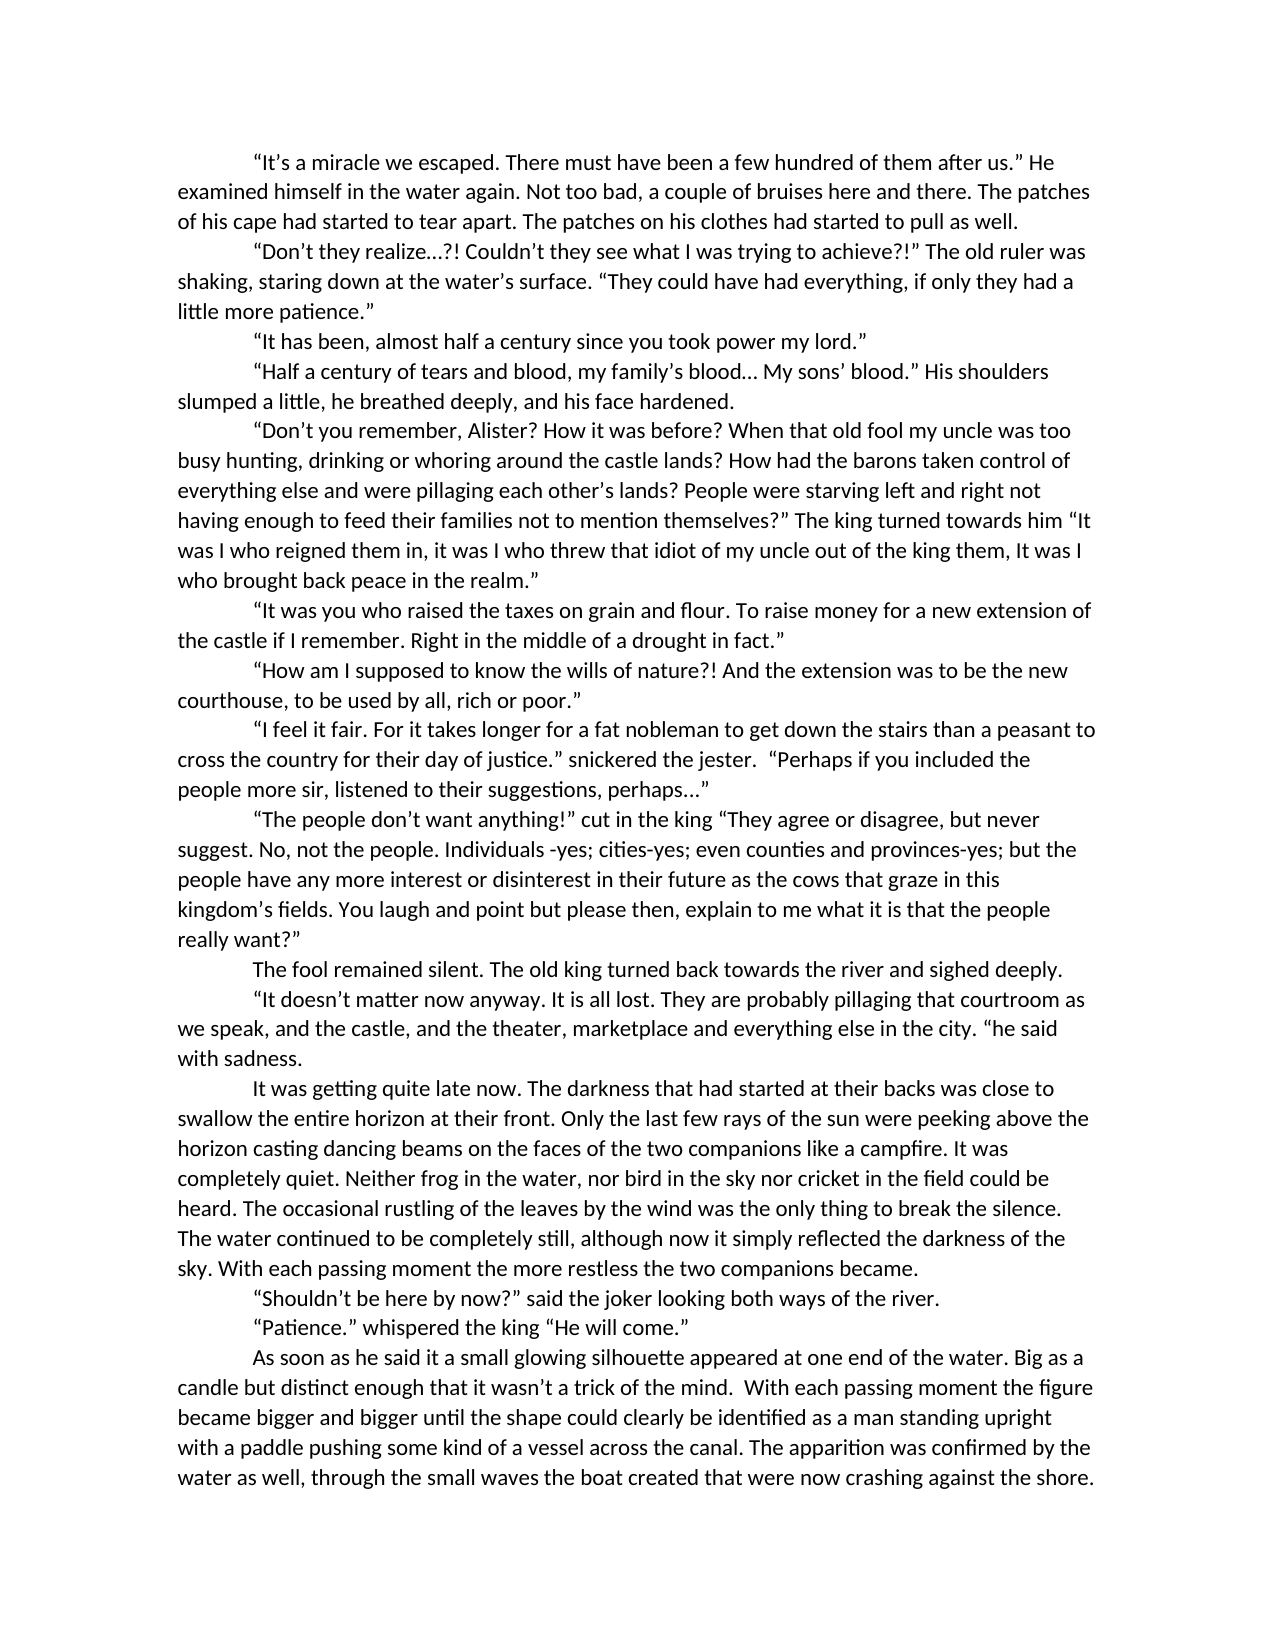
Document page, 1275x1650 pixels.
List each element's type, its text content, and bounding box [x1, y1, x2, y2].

text As soon as he said it a small glowing silhouette appeared at one end of the water. Big as a candle but distinct enough that it wasn’t a trick of the mind. With each passing moment the figure became bigger and bigger until the shape could clearly be identified as a man standing upright with a paddle pushing some kind of a vessel across the canal. The apparition was confirmed by the water as well, through the small waves the boat created that were now crashing against the shore. [177, 1343, 1098, 1491]
text “It was you who raised the taxes on grain and flour. To raise money for a new extension of the castle if I remember. Right in the middle of a drought in fact.” [177, 596, 1098, 654]
text “It doesn’t matter now anyway. It is all lost. They are probably pillaging that courtroom as we speak, and the castle, and the theater, marketplace and everything else in the city. “he said with sadness. [177, 985, 1098, 1072]
text The fool remained silent. The old king turned back towards the river and sighed deeply. [177, 955, 1098, 983]
text “Don’t you remember, Alister? How it was before? When that old fool my uncle was too busy hunting, drinking or whoring around the castle lands? How had the barons taken control of everything else and were pillaging each other’s lands? People were starving left and right not having enough to feed their families not to mention themselves?” The king turned towards him “It was I who reigned them in, it was I who threw that idiot of my uncle out of the king them, It was I who brought back peace in the realm.” [177, 417, 1098, 594]
text “The people don’t want anything!” cut in the king “They agree or disagree, but never suggest. No, not the people. Individuals -yes; cities-yes; even counties and provinces-yes; but the people have any more interest or disinterest in their future as the cows that graze in this kingdom’s fields. You laugh and point but please then, explain to me what it is that the people really want?” [177, 805, 1098, 953]
text “How am I supposed to know the wills of nature?! And the extension was to be the new courthouse, to be used by all, rich or poor.” [177, 656, 1098, 714]
text “Patience.” whispered the king “He will come.” [177, 1313, 1098, 1342]
text “It has been, almost half a century since you took power my lord.” [177, 327, 1098, 355]
text “Don’t they realize…?! Couldn’t they see what I was trying to achieve?!” The old ruler was shaking, staring down at the water’s surface. “They could have had everything, if only they had a little more patience.” [177, 237, 1098, 325]
text “I feel it fair. For it takes longer for a fat nobleman to get down the stairs than a peasant to cross the country for their day of justice.” snickered the jester. “Perhaps if you included the people more sir, listened to their suggestions, perhaps...” [177, 716, 1098, 803]
text It was getting quite late now. The darkness that had started at their backs was close to swallow the entire horizon at their front. Only the last few rays of the sun were peeking above the horizon casting dancing beams on the faces of the two companions like a campfire. It was completely quiet. Neither frog in the water, nor bird in the sky nor cricket in the field could be heard. The occasional rustling of the leaves by the wind was the only thing to break the silence. The water continued to be completely still, although now it simply reflected the darkness of the sky. With each passing moment the more restless the two companions became. [177, 1074, 1098, 1282]
text “Shouldn’t be here by now?” said the joker looking both ways of the river. [177, 1284, 1098, 1312]
text “Half a century of tears and blood, my family’s blood… My sons’ blood.” His shoulders slumped a little, he breathed deeply, and his face hardened. [177, 357, 1098, 415]
text “It’s a miracle we escaped. There must have been a few hundred of them after us.” He examined himself in the water again. Not too bad, a couple of bruises here and there. The patches of his cape had started to tear apart. The patches on his clothes had started to pull as well. [177, 148, 1098, 235]
